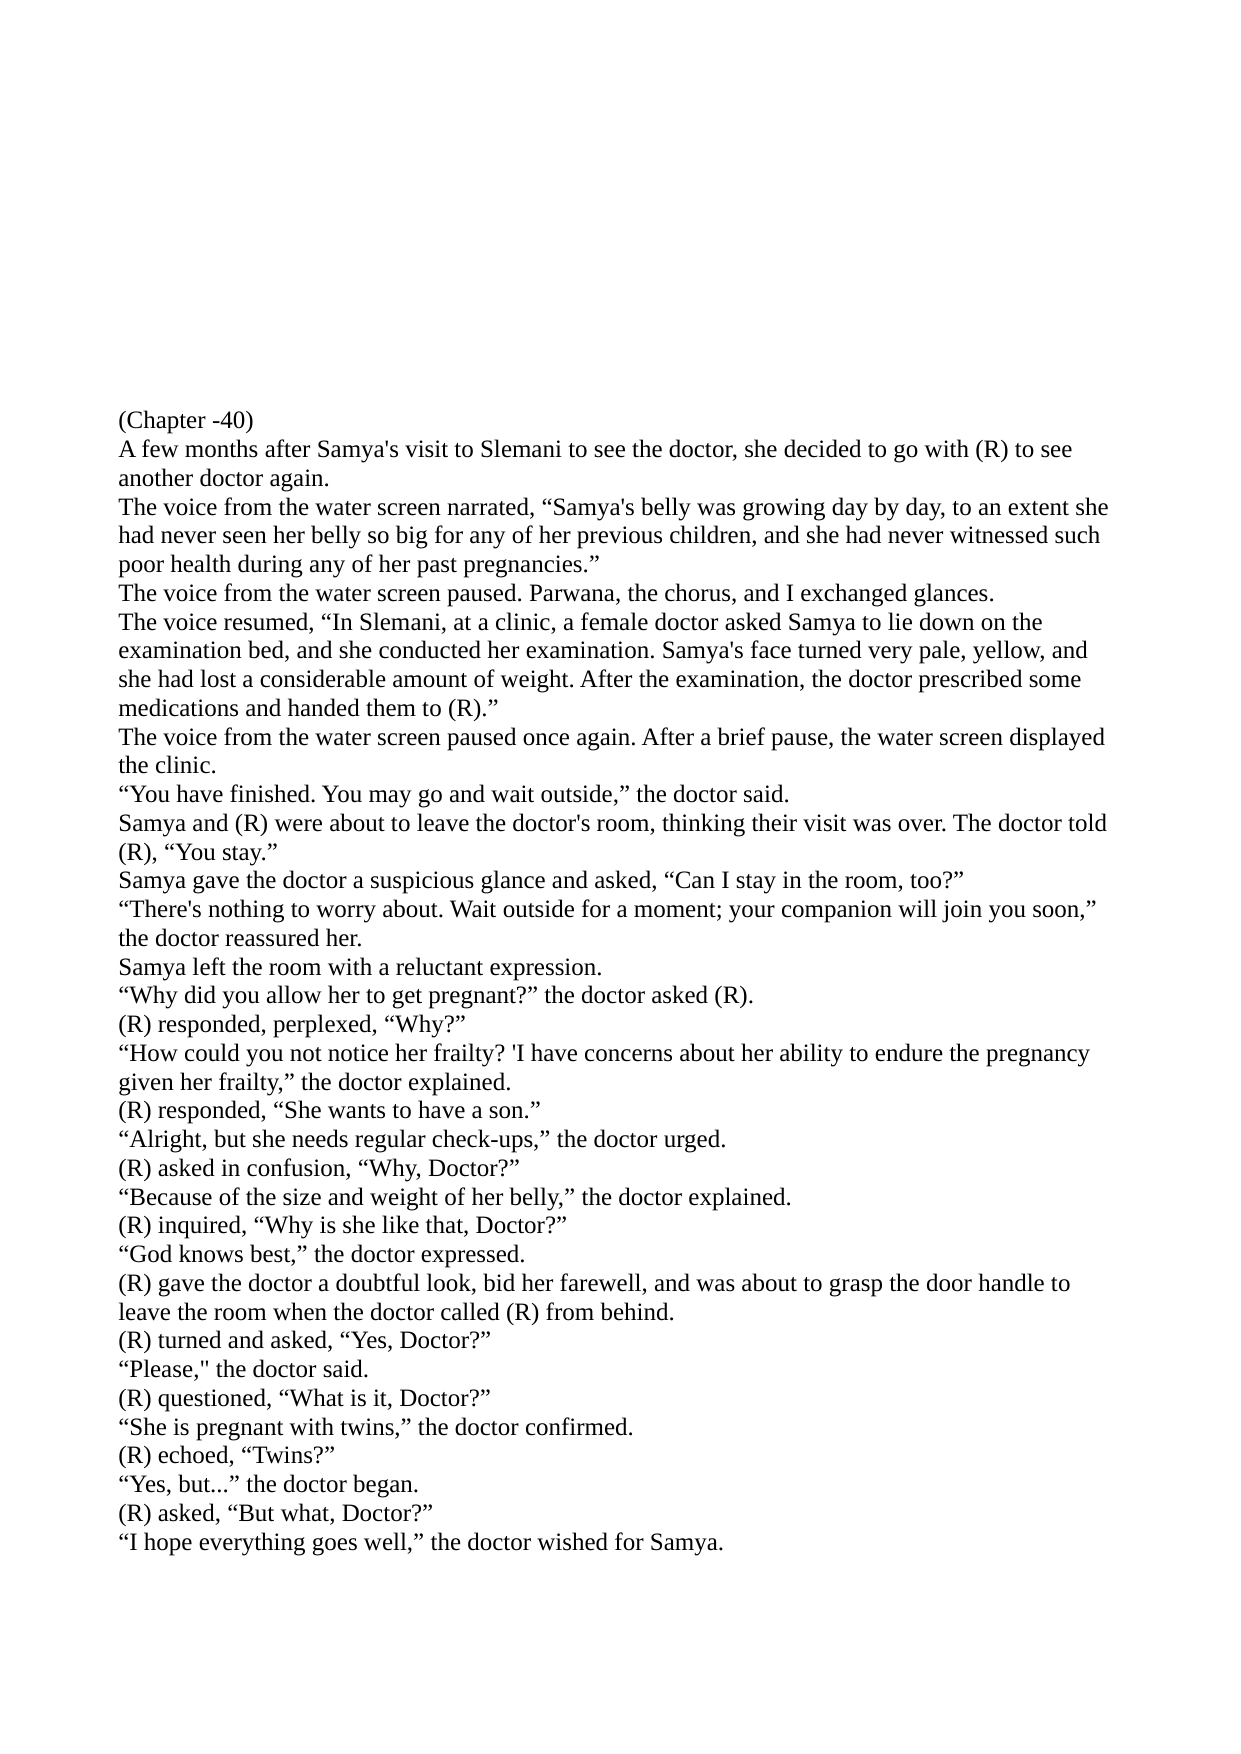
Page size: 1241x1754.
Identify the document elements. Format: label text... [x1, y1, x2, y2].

text (R) inquired, “Why is she like that, Doctor?” [118, 1211, 1122, 1239]
text (R) responded, “She wants to have a son.” [118, 1096, 1122, 1124]
text (R) questioned, “What is it, Doctor?” [118, 1383, 1122, 1412]
text (R) asked, “But what, Doctor?” [118, 1498, 1122, 1527]
text (R) responded, perplexed, “Why?” [118, 1009, 1122, 1038]
text The voice from the water screen paused. Parwana, the chorus, and I exchanged glances. [118, 578, 1122, 607]
text “How could you not notice her frailty? 'I have concerns about her ability to endure the pregnancy given her frailty,” the doctor explained. [118, 1038, 1122, 1096]
text The voice from the water screen paused once again. After a brief pause, the water screen displayed the clinic. [118, 722, 1122, 779]
text (R) asked in confusion, “Why, Doctor?” [118, 1153, 1122, 1182]
text The voice from the water screen narrated, “Samya's belly was growing day by day, to an extent she had never seen her belly so big for any of her previous children, and she had never witnessed such poor health during any of her past pregnancies.” [118, 492, 1122, 578]
text (R) echoed, “Twins?” [118, 1441, 1122, 1469]
text “You have finished. You may go and wait outside,” the doctor said. [118, 779, 1122, 808]
text Samya and (R) were about to leave the doctor's room, thinking their visit was over. The doctor told (R), “You stay.” [118, 808, 1122, 866]
text “Because of the size and weight of her belly,” the doctor explained. [118, 1182, 1122, 1211]
text The voice resumed, “In Slemani, at a clinic, a female doctor asked Samya to lie down on the examination bed, and she conducted her examination. Samya's face turned very pale, yellow, and she had lost a considerable amount of weight. After the examination, the doctor prescribed some medications and handed them to (R).” [118, 607, 1122, 722]
text “Please," the doctor said. [118, 1354, 1122, 1383]
text (Chapter -40) [118, 406, 1122, 434]
text Samya gave the doctor a suspicious glance and asked, “Can I stay in the room, too?” [118, 866, 1122, 894]
text “I hope everything goes well,” the doctor wished for Samya. [118, 1527, 1122, 1556]
text “There's nothing to worry about. Wait outside for a moment; your companion will join you soon,” the doctor reassured her. [118, 894, 1122, 952]
text Samya left the room with a reluctant expression. [118, 952, 1122, 981]
text “Yes, but...” the doctor began. [118, 1469, 1122, 1498]
text “She is pregnant with twins,” the doctor confirmed. [118, 1412, 1122, 1441]
text (R) gave the doctor a doubtful look, bid her farewell, and was about to grasp the door handle to leave the room when the doctor called (R) from behind. [118, 1268, 1122, 1326]
text “God knows best,” the doctor expressed. [118, 1239, 1122, 1268]
text “Alright, but she needs regular check-ups,” the doctor urged. [118, 1124, 1122, 1153]
text (R) turned and asked, “Yes, Doctor?” [118, 1326, 1122, 1354]
text “Why did you allow her to get pregnant?” the doctor asked (R). [118, 981, 1122, 1009]
text A few months after Samya's visit to Slemani to see the doctor, she decided to go with (R) to see another doctor again. [118, 434, 1122, 492]
